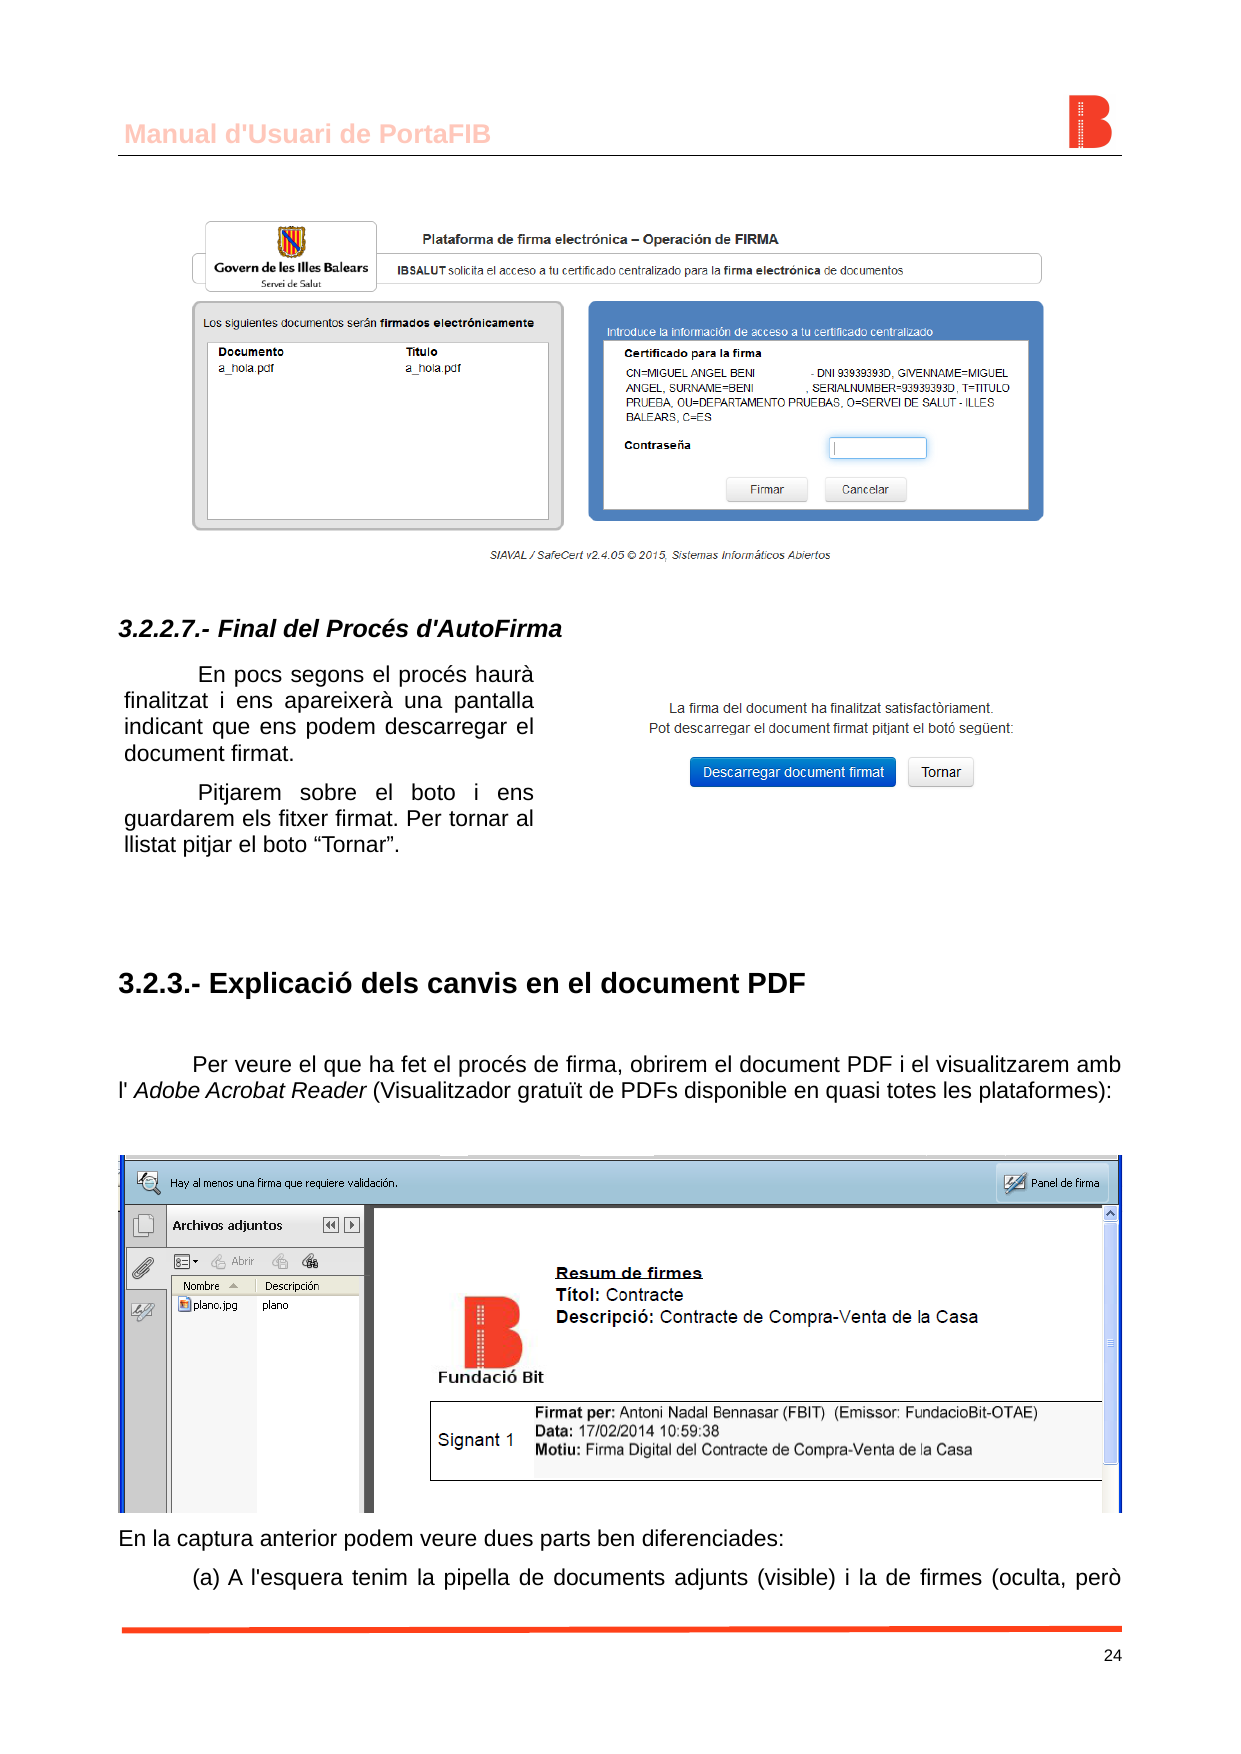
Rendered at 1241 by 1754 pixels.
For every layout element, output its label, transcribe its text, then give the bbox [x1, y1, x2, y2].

picture [586, 660, 1076, 809]
table_header En pocs segons el procés haurà finalitzat i ens apareixerà una pantalla indicant que ens podem descarregar el document firmat. Pitjarem sobre el boto i ens guardarem els fitxer firmat. Per tornar al llistat pitjar el boto “Tornar”. [118, 655, 540, 876]
text (a) A l'esquera tenim la pipella de documents adjunts (visible) i la de firmes (oculta, però [118, 1564, 1122, 1591]
text Per veure el que ha fet el procés de firma, obrirem el document PDF i el visualitzarem amb l' Adobe Acrobat Reader (Visualitzador gratuït de PDFs disponible en quasi totes les plataformes): [118, 1051, 1122, 1103]
picture [1063, 94, 1117, 150]
picture [118, 1155, 1123, 1513]
subtitle Final del Procés d'AutoFirma [118, 613, 1122, 642]
subtitle Explicació dels canvis en el document PDF [118, 966, 1122, 999]
text En la captura anterior podem veure dues parts ben diferenciades: [118, 1525, 1122, 1552]
table_header [540, 655, 1122, 876]
picture [187, 215, 1053, 576]
